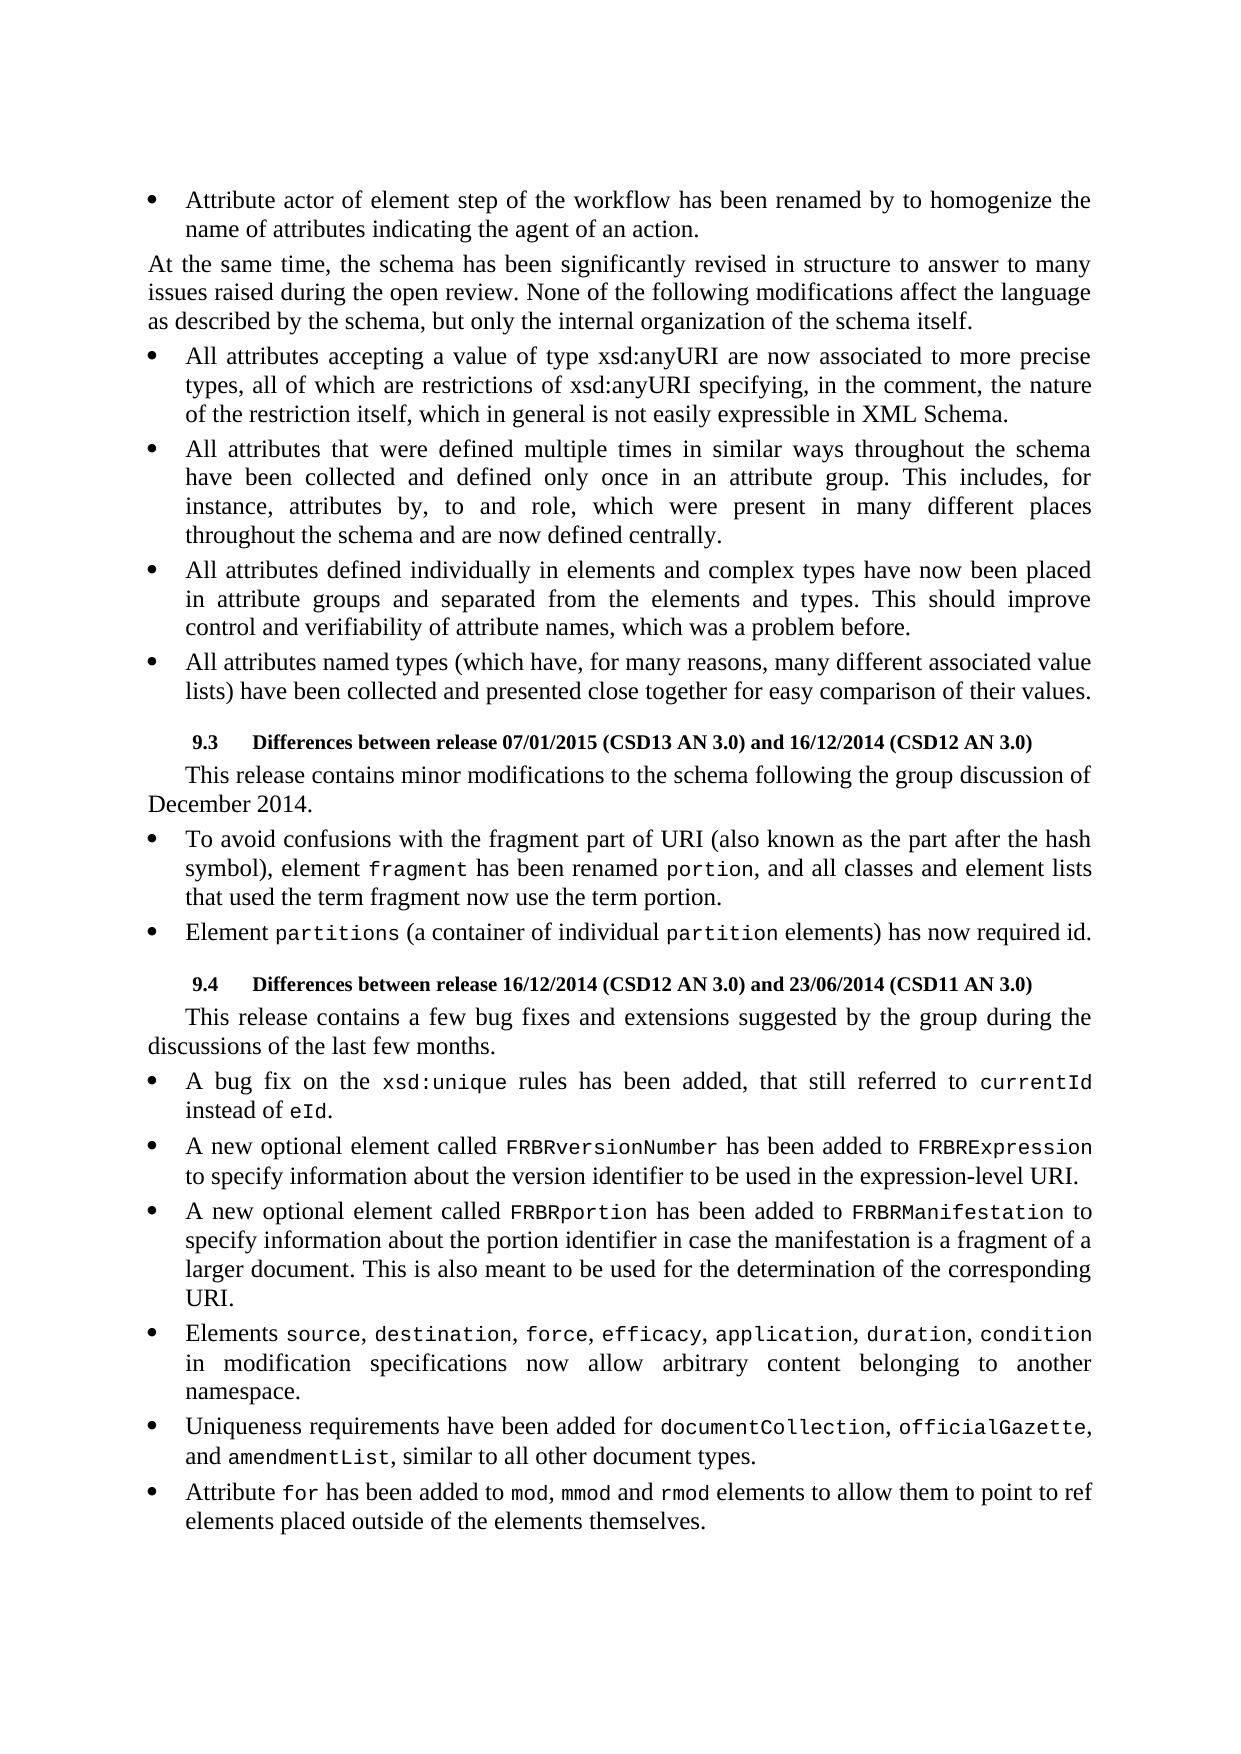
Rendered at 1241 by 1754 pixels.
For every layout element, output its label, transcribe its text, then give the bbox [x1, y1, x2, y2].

list A new optional element called FRBRversionNumber has been added to FRBRExpression to specify information about the version identifier to be used in the expression-level URI. [148, 1131, 1092, 1190]
list A new optional element called FRBRportion has been added to FRBRManifestation to specify information about the portion identifier in case the manifestation is a fragment of a larger document. This is also meant to be used for the determination of the corresponding URI. [148, 1196, 1092, 1312]
list All attributes accepting a value of type xsd:anyURI are now associated to more precise types, all of which are restrictions of xsd:anyURI specifying, in the comment, the nature of the restriction itself, which in general is not easily expressible in XML Schema. [148, 341, 1092, 427]
list To avoid confusions with the fragment part of URI (also known as the part after the hash symbol), element fragment has been renamed portion, and all classes and element lists that used the term fragment now use the term portion. [148, 824, 1092, 911]
list Attribute actor of element step of the workflow has been renamed by to homogenize the name of attributes indicating the agent of an action. [148, 185, 1092, 242]
list Attribute for has been added to mod, mmod and rmod elements to allow them to point to ref elements placed outside of the elements themselves. [148, 1477, 1092, 1535]
list All attributes defined individually in elements and complex types have now been placed in attribute groups and separated from the elements and types. This should improve control and verifiability of attribute names, which was a problem before. [148, 555, 1092, 641]
list Element partitions (a container of individual partition elements) has now required id. [148, 917, 1092, 947]
text At the same time, the schema has been significantly revised in structure to answer to many issues raised during the open review. None of the following modifications affect the language as described by the schema, but only the internal organization of the schema itself. [148, 249, 1092, 335]
subtitle Differences between release 16/12/2014 (CSD12 AN 3.0) and 23/06/2014 (CSD11 AN 3.0) [192, 972, 1092, 996]
list A bug fix on the xsd:unique rules has been added, that still referred to currentId instead of eId. [148, 1066, 1092, 1125]
list Uniqueness requirements have been added for documentCollection, officialGazette, and amendmentList, similar to all other document types. [148, 1411, 1092, 1471]
list Elements source, destination, force, efficacy, application, duration, condition in modification specifications now allow arbitrary content belonging to another namespace. [148, 1318, 1092, 1405]
text This release contains a few bug fixes and extensions suggested by the group during the discussions of the last few months. [148, 1002, 1092, 1060]
list All attributes that were defined multiple times in similar ways throughout the schema have been collected and defined only once in an attribute group. This includes, for instance, attributes by, to and role, which were present in many different places throughout the schema and are now defined centrally. [148, 434, 1092, 549]
subtitle Differences between release 07/01/2015 (CSD13 AN 3.0) and 16/12/2014 (CSD12 AN 3.0) [192, 730, 1092, 754]
text This release contains minor modifications to the schema following the group discussion of December 2014. [148, 760, 1092, 818]
list All attributes named types (which have, for many reasons, many different associated value lists) have been collected and presented close together for easy comparison of their values. [148, 647, 1092, 705]
